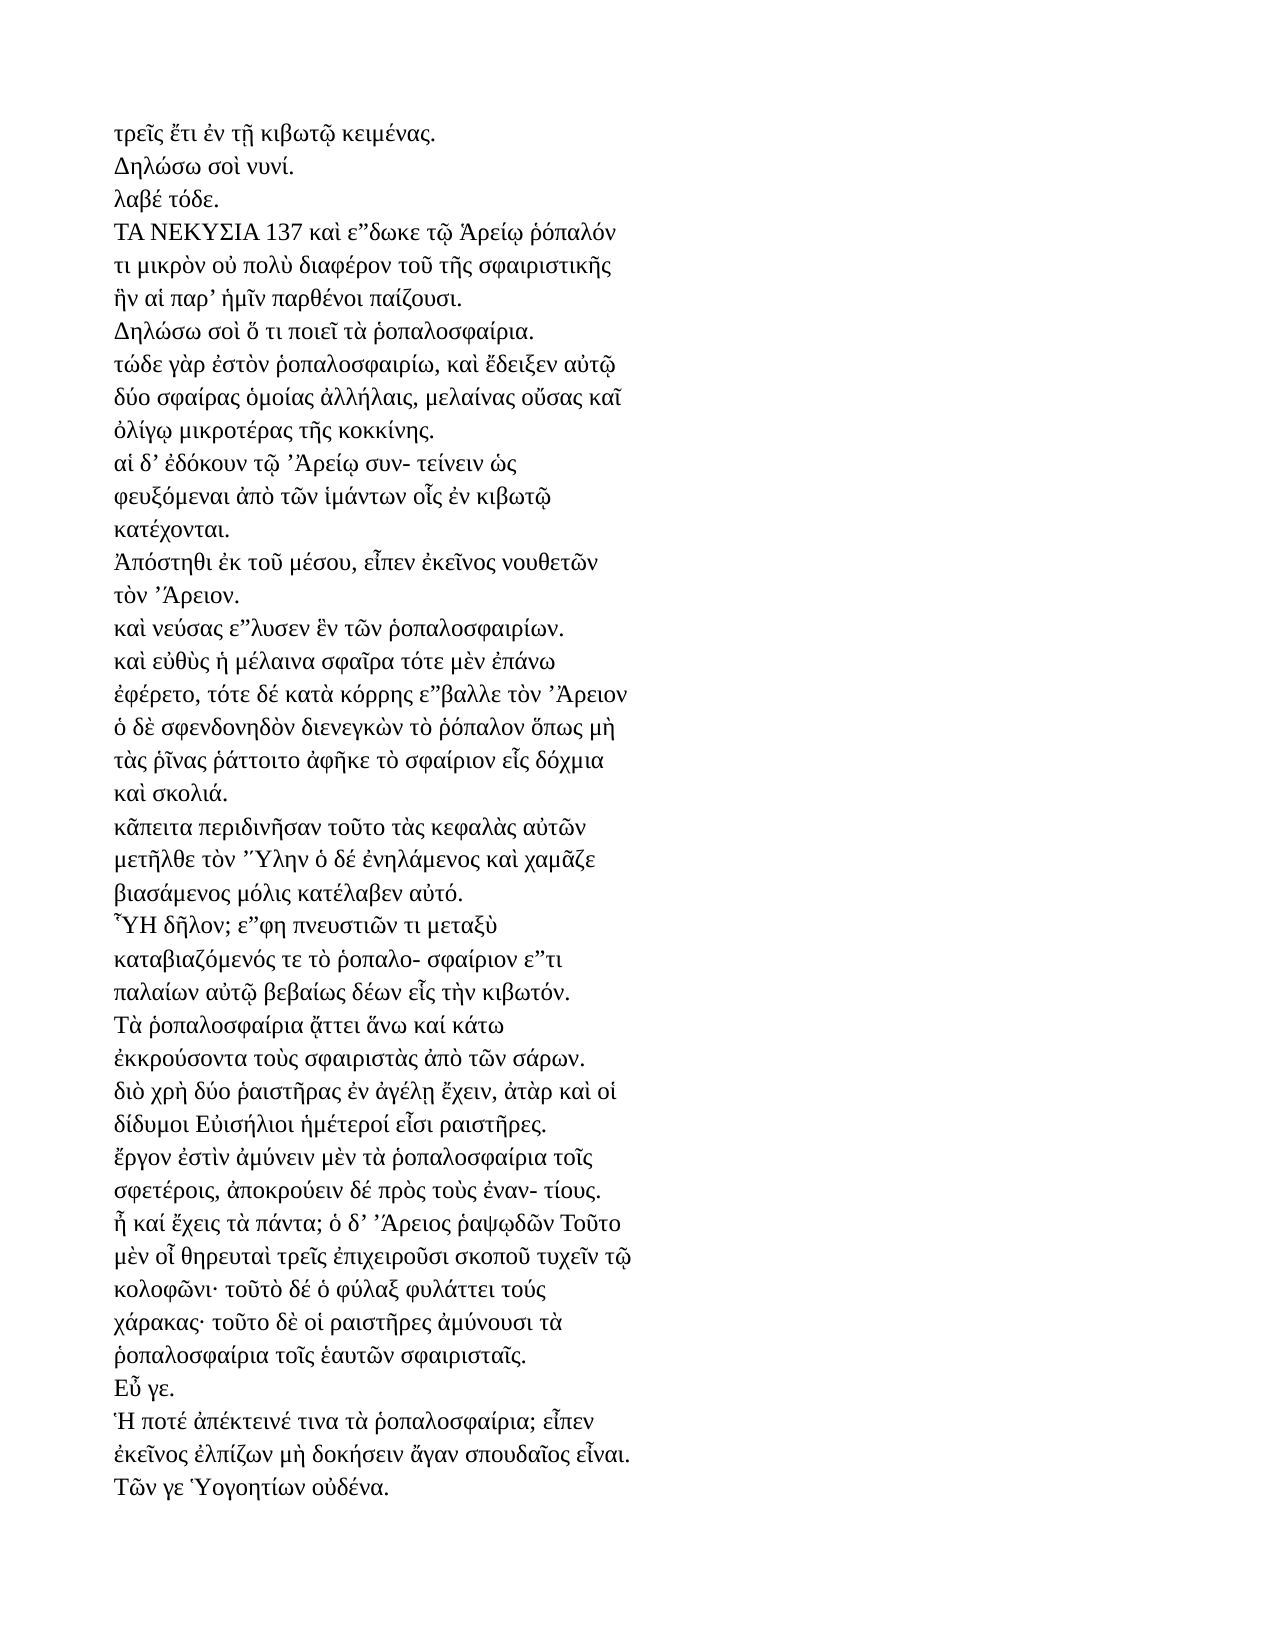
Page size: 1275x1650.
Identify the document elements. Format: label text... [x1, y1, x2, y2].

table_cell τρεῖς ἔτι ἐν τῇ κιβωτῷ κειμένας. Δηλώσω σοὶ νυνί. λαβέ τόδε. ΤΑ ΝΕΚΥΣΙΑ 137 καὶ ε”δωκε τῷ Ἁρείῳ ῥόπαλόν τι μικρὸν οὐ πολὺ διαφέρον τοῦ τῆς σφαιριστικῆς ἣν αἱ παρ’ ἡμῖν παρθένοι παίζουσι. Δηλώσω σοὶ ὅ τι ποιεῖ τὰ ῥοπαλοσφαίρια. τώδε γὰρ ἐστὸν ῥοπαλοσφαιρίω, καὶ ἔδειξεν αὐτῷ δύο σφαίρας ὁμοίας ἀλλήλαις, μελαίνας οὔσας καῖ ὀλίγῳ μικροτέρας τῆς κοκκίνης. αἱ δ’ ἐδόκουν τῷ ’Ἀρείῳ συν- τείνειν ὡς φευξόμεναι ἀπὸ τῶν ἱμάντων οἷς ἐν κιβωτῷ κατέχονται. Ἀπόστηθι ἐκ τοῦ μέσου, εἶπεν ἐκεῖνος νουθετῶν τὸν ’Άρειον. καὶ νεύσας ε”λυσεν ἓν τῶν ῥοπαλοσφαιρίων. καὶ εὐθὺς ἡ μέλαινα σφαῖρα τότε μὲν ἐπάνω ἐφέρετο, τότε δέ κατὰ κόρρης ε”βαλλε τὸν ’Ἀρειον ὁ δὲ σφενδονηδὸν διενεγκὼν τὸ ῥόπαλον ὅπως μὴ τὰς ῥῖνας ῥάττοιτο ἀφῆκε τὸ σφαίριον εἷς δόχμια καὶ σκολιά. κᾶπειτα περιδινῆσαν τοῦτο τὰς κεφαλὰς αὐτῶν μετῆλθε τὸν ’Ύλην ὁ δέ ἐνηλάμενος καὶ χαμᾶζε βιασάμενος μόλις κατέλαβεν αὐτό. ὟΗ δῆλον; ε”φη πνευστιῶν τι μεταξὺ καταβιαζόμενός τε τὸ ῥοπαλο- σφαίριον ε”τι παλαίων αὐτῷ βεβαίως δέων εἷς τὴν κιβωτόν. Τὰ ῥοπαλοσφαίρια ᾄττει ἅνω καί κάτω ἐκκρούσοντα τοὺς σφαιριστὰς ἀπὸ τῶν σάρων. διὸ χρὴ δύο ῥαιστῆρας ἐν ἀγέλῃ ἔχειν, ἀτὰρ καὶ οἱ δίδυμοι Εὐισήλιοι ἡμέτεροί εἶσι ραιστῆρες. ἔργον ἐστὶν ἀμύνειν μὲν τὰ ῥοπαλοσφαίρια τοῖς σφετέροις, ἀποκρούειν δέ πρὸς τοὺς ἐναν- τίους. ἦ καί ἔχεις τὰ πάντα; ὁ δ’ ’Άρειος ῥαψῳδῶν Τοῦτο μὲν οἶ θηρευταὶ τρεῖς ἐπιχειροῦσι σκοποῦ τυχεῖν τῷ κολοφῶνι· τοῦτὸ δέ ὁ φύλαξ φυλάττει τούς χάρακας· τοῦτο δὲ οἱ ραιστῆρες ἀμύνουσι τὰ ῥοπαλοσφαίρια τοῖς ἑαυτῶν σφαιρισταῖς. Εὖ γε. Ἡ ποτέ ἀπέκτεινέ τινα τὰ ῥοπαλοσφαίρια; εἶπεν ἐκεῖνος ἐλπίζων μὴ δοκήσειν ἄγαν σπουδαῖος εἶναι. Τῶν γε Ὑογοητίων οὐδένα. [114, 118, 635, 1505]
table_cell [635, 118, 1157, 1505]
